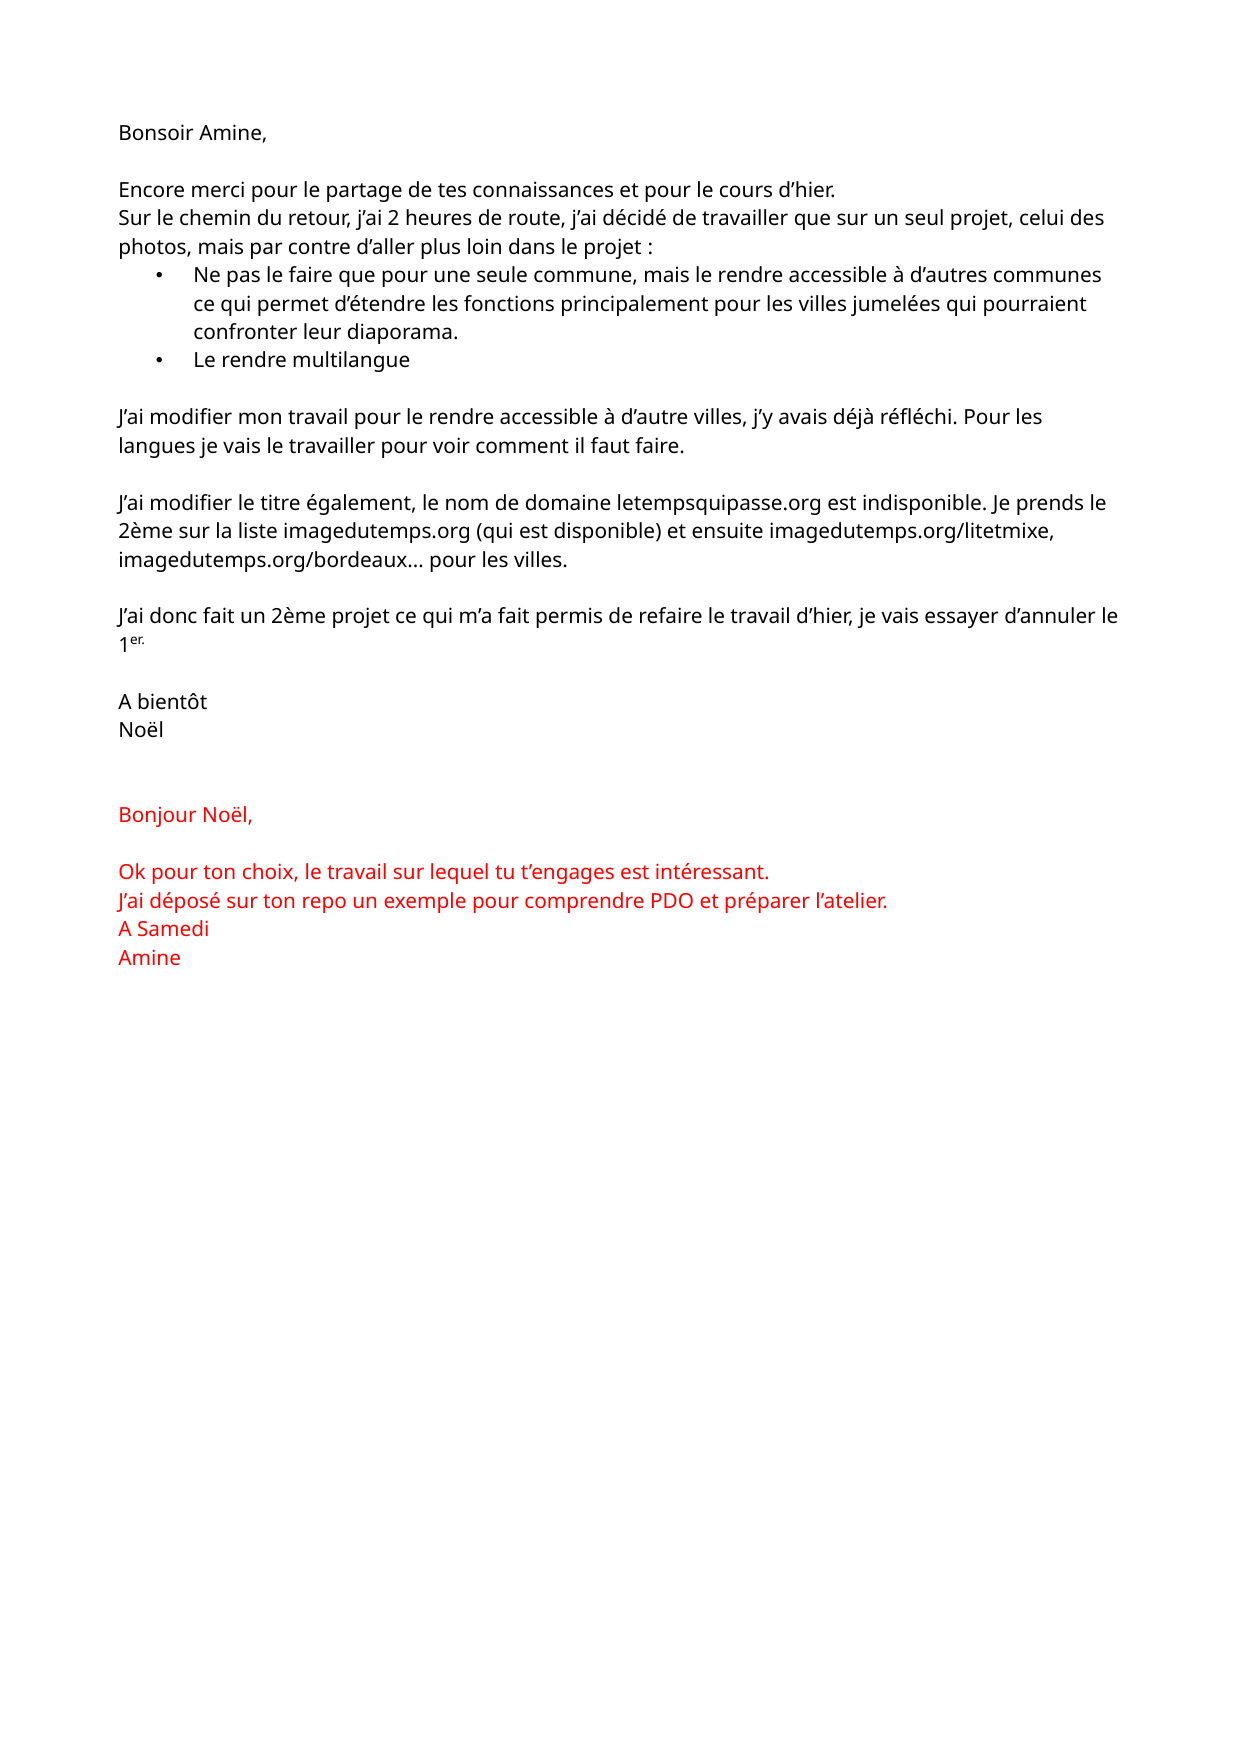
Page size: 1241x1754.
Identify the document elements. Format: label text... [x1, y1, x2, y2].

text Ok pour ton choix, le travail sur lequel tu t’engages est intéressant. [118, 857, 1122, 886]
text Amine [118, 943, 1122, 971]
text Bonjour Noël, [118, 801, 1122, 829]
text A bientôt [118, 687, 1122, 715]
text J’ai déposé sur ton repo un exemple pour comprendre PDO et préparer l’atelier. [118, 886, 1122, 914]
text J’ai donc fait un 2ème projet ce qui m’a fait permis de refaire le travail d’hier, je vais essayer d’annuler le 1er. [118, 602, 1122, 658]
text A Samedi [118, 914, 1122, 943]
list Le rendre multilangue [156, 346, 1122, 374]
text J’ai modifier mon travail pour le rendre accessible à d’autre villes, j’y avais déjà réfléchi. Pour les langues je vais le travailler pour voir comment il faut faire. [118, 402, 1122, 459]
text Sur le chemin du retour, j’ai 2 heures de route, j’ai décidé de travailler que sur un seul projet, celui des photos, mais par contre d’aller plus loin dans le projet : [118, 203, 1122, 260]
text Bonsoir Amine, [118, 118, 1122, 147]
text Noël [118, 715, 1122, 744]
text Encore merci pour le partage de tes connaissances et pour le cours d’hier. [118, 175, 1122, 203]
text J’ai modifier le titre également, le nom de domaine letempsquipasse.org est indisponible. Je prends le 2ème sur la liste imagedutemps.org (qui est disponible) et ensuite imagedutemps.org/litetmixe, imagedutemps.org/bordeaux… pour les villes. [118, 488, 1122, 573]
list Ne pas le faire que pour une seule commune, mais le rendre accessible à d’autres communes ce qui permet d’étendre les fonctions principalement pour les villes jumelées qui pourraient confronter leur diaporama. [156, 260, 1122, 346]
